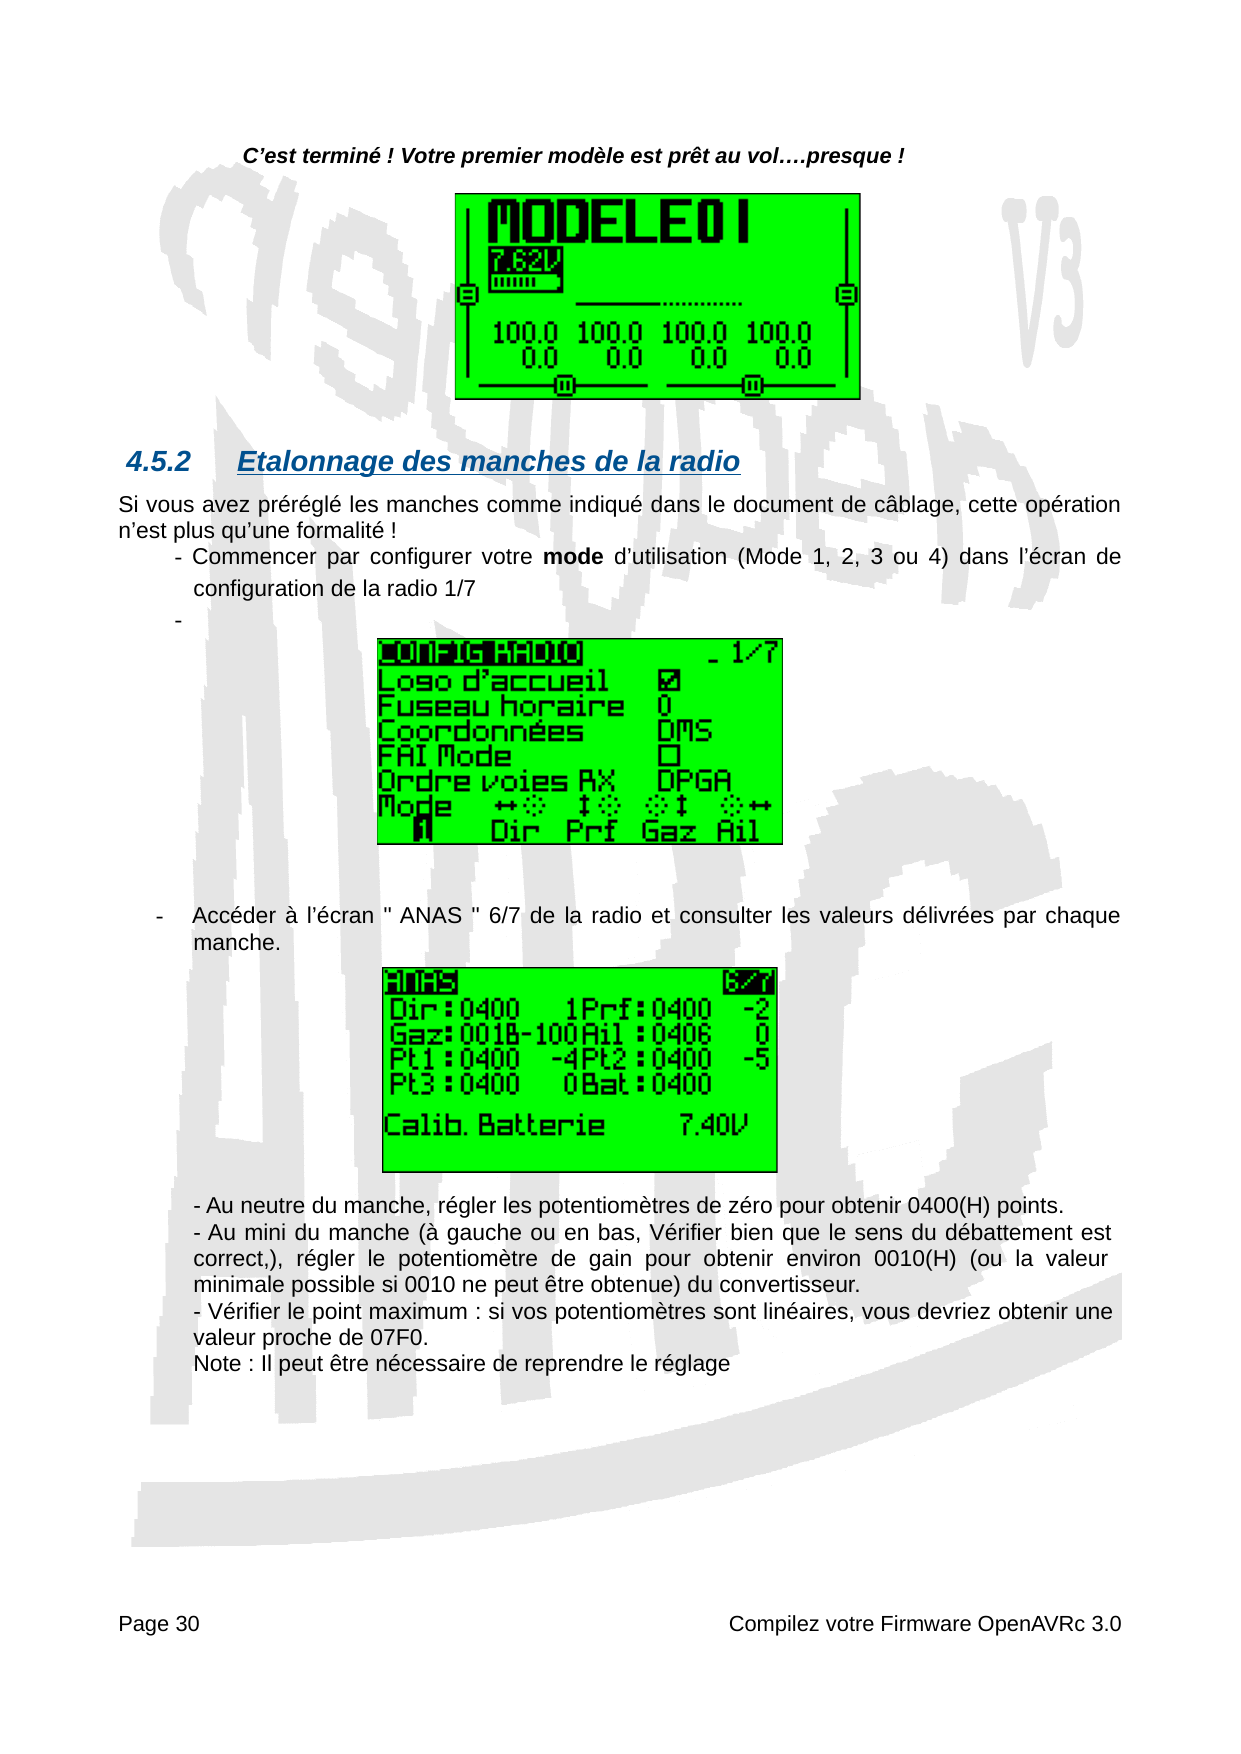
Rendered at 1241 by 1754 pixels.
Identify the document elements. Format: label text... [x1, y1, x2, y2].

text Si vous avez préréglé les manches comme indiqué dans le document de câblage, cette opération n’est plus qu’une formalité ! [118, 491, 1122, 543]
subtitle Etalonnage des manches de la radio [118, 444, 1122, 478]
picture [382, 967, 778, 1173]
picture [454, 193, 861, 400]
text - Au mini du manche (à gauche ou en bas, Vérifier bien que le sens du débattement est correct,), régler le potentiomètre de gain pour obtenir environ 0010(H) (ou la valeur minimale possible si 0010 ne peut être obtenue) du convertisseur. [118, 1219, 1122, 1298]
text - Vérifier le point maximum : si vos potentiomètres sont linéaires, vous devriez obtenir une valeur proche de 07F0. [118, 1298, 1122, 1350]
text C’est terminé ! Votre premier modèle est prêt au vol….presque ! [118, 143, 1122, 168]
text - Au neutre du manche, régler les potentiomètres de zéro pour obtenir 0400(H) points. [118, 1192, 1122, 1219]
list Commencer par configurer votre mode d’utilisation (Mode 1, 2, 3 ou 4) dans l’écran de configuration de la radio 1/7 [174, 543, 1122, 601]
text Note : Il peut être nécessaire de reprendre le réglage [118, 1350, 1122, 1377]
picture [377, 638, 783, 845]
list Accéder à l’écran '' ANAS '' 6/7 de la radio et consulter les valeurs délivrées par chaque manche. [156, 902, 1122, 955]
